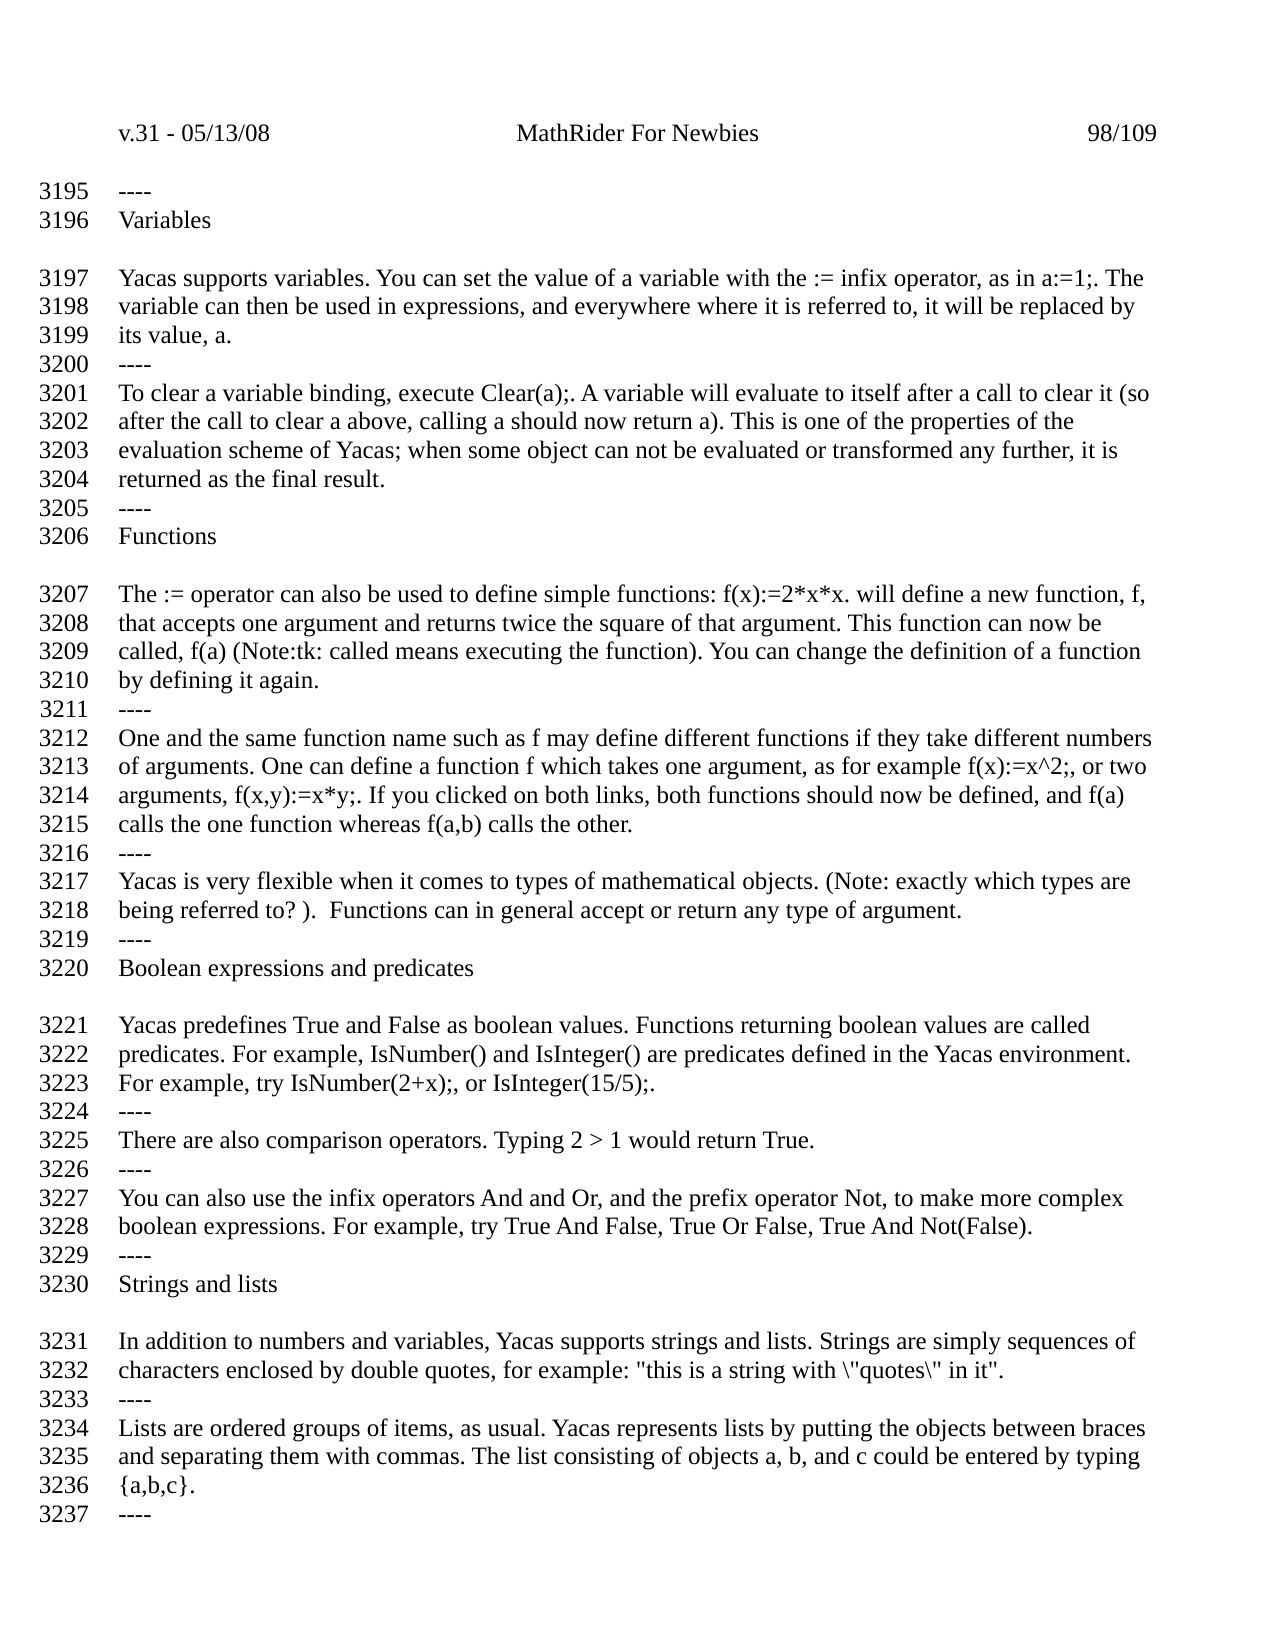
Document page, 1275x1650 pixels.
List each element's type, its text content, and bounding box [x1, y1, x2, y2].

text Yacas predefines True and False as boolean values. Functions returning boolean values are called predicates. For example, IsNumber() and IsInteger() are predicates defined in the Yacas environment. For example, try IsNumber(2+x);, or IsInteger(15/5);. [118, 1010, 1157, 1096]
text Yacas supports variables. You can set the value of a variable with the := infix operator, as in a:=1;. The variable can then be used in expressions, and everywhere where it is referred to, it will be replaced by its value, a. [118, 263, 1157, 349]
text ---- [118, 1154, 1157, 1183]
text To clear a variable binding, execute Clear(a);. A variable will evaluate to itself after a call to clear it (so after the call to clear a above, calling a should now return a). This is one of the properties of the evaluation scheme of Yacas; when some object can not be evaluated or transformed any further, it is returned as the final result. [118, 378, 1157, 493]
text ---- [118, 838, 1157, 866]
text One and the same function name such as f may define different functions if they take different numbers of arguments. One can define a function f which takes one argument, as for example f(x):=x^2;, or two arguments, f(x,y):=x*y;. If you clicked on both links, both functions should now be defined, and f(a) calls the one function whereas f(a,b) calls the other. [118, 723, 1157, 838]
text Variables [118, 205, 1157, 234]
text The := operator can also be used to define simple functions: f(x):=2*x*x. will define a new function, f, that accepts one argument and returns twice the square of that argument. This function can now be called, f(a) (Note:tk: called means executing the function). You can change the definition of a function by defining it again. [118, 579, 1157, 694]
text ---- [118, 349, 1157, 378]
text Functions [118, 521, 1157, 550]
text ---- [118, 924, 1157, 953]
text ---- [118, 176, 1157, 205]
text ---- [118, 694, 1157, 723]
text Yacas is very flexible when it comes to types of mathematical objects. (Note: exactly which types are being referred to? ). Functions can in general accept or return any type of argument. [118, 866, 1157, 924]
text Strings and lists [118, 1269, 1157, 1298]
text ---- [118, 1384, 1157, 1413]
text Boolean expressions and predicates [118, 953, 1157, 981]
text There are also comparison operators. Typing 2 > 1 would return True. [118, 1125, 1157, 1154]
text ---- [118, 1096, 1157, 1125]
text Lists are ordered groups of items, as usual. Yacas represents lists by putting the objects between braces and separating them with commas. The list consisting of objects a, b, and c could be entered by typing {a,b,c}. [118, 1413, 1157, 1499]
text ---- [118, 1499, 1157, 1528]
text ---- [118, 493, 1157, 521]
text In addition to numbers and variables, Yacas supports strings and lists. Strings are simply sequences of characters enclosed by double quotes, for example: "this is a string with \"quotes\" in it". [118, 1326, 1157, 1384]
text You can also use the infix operators And and Or, and the prefix operator Not, to make more complex boolean expressions. For example, try True And False, True Or False, True And Not(False). [118, 1183, 1157, 1240]
text ---- [118, 1240, 1157, 1269]
